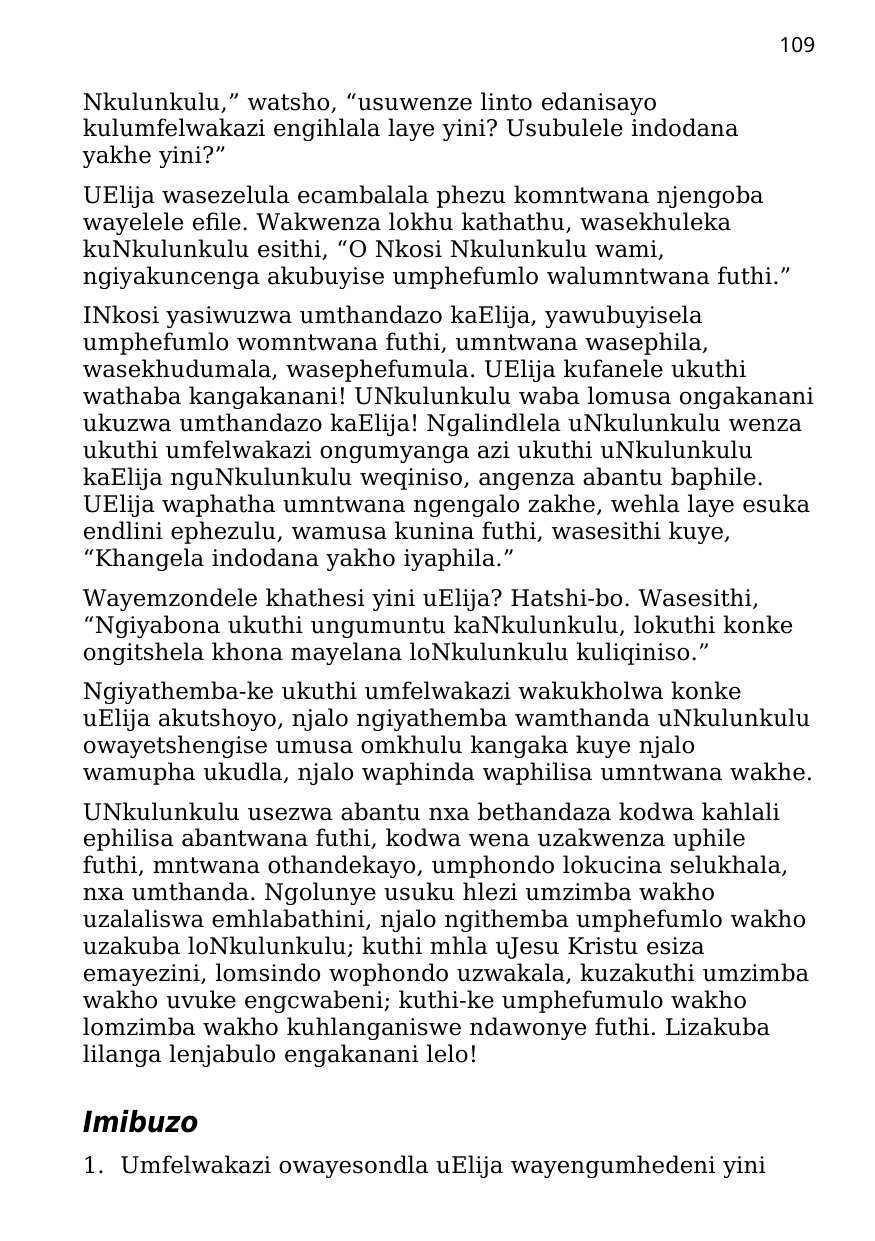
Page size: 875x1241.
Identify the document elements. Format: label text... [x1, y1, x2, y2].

text INkosi yasiwuzwa umthandazo kaElija, yawubuyisela umphefumlo womntwana futhi, umntwana wasephila, wasekhudumala, wasephefumula. UElija kufanele ukuthi wathaba kangakanani! UNkulunkulu waba lomusa ongakanani ukuzwa umthandazo kaElija! Ngalindlela uNkulunkulu wenza ukuthi umfelwakazi ongumyanga azi ukuthi uNkulunkulu kaElija nguNkulunkulu weqiniso, angenza abantu baphile. UElija waphatha umntwana ngengalo zakhe, wehla laye esuka endlini ephezulu, wamusa kunina futhi, wasesithi kuye, “Khangela indodana yakho iyaphila.” [83, 302, 815, 572]
list Umfelwakazi owayesondla uElija wayengumhedeni yini [83, 1152, 815, 1179]
text Ngiyathemba-ke ukuthi umfelwakazi wakukholwa konke uElija akutshoyo, njalo ngiyathemba wamthanda uNkulunkulu owayetshengise umusa omkhulu kangaka kuye njalo wamupha ukudla, njalo waphinda waphilisa umntwana wakhe. [83, 678, 815, 786]
subtitle Imibuzo [83, 1106, 815, 1140]
text Wayemzondele khathesi yini uElija? Hatshi-bo. Wasesithi, “Ngiyabona ukuthi ungumuntu kaNkulunkulu, lokuthi konke ongitshela khona mayelana loNkulunkulu kuliqiniso.” [83, 584, 815, 666]
text UElija wasezelula ecambalala phezu komntwana njengoba wayelele efile. Wakwenza lokhu kathathu, wasekhuleka kuNkulunkulu esithi, “O Nkosi Nkulunkulu wami, ngiyakuncenga akubuyise umphefumlo walumntwana futhi.” [83, 182, 815, 290]
text UNkulunkulu usezwa abantu nxa bethandaza kodwa kahlali ephilisa abantwana futhi, kodwa wena uzakwenza uphile futhi, mntwana othandekayo, umphondo lokucina selukhala, nxa umthanda. Ngolunye usuku hlezi umzimba wakho uzalaliswa emhlabathini, njalo ngithemba umphefumlo wakho uzakuba loNkulunkulu; kuthi mhla uJesu Kristu esiza emayezini, lomsindo wophondo uzwakala, kuzakuthi umzimba wakho uvuke engcwabeni; kuthi-ke umphefumulo wakho lomzimba wakho kuhlanganiswe ndawonye futhi. Lizakuba lilanga lenjabulo engakanani lelo! [83, 798, 815, 1068]
text Nkulunkulu,” watsho, “usuwenze linto edanisayo kulumfelwakazi engihlala laye yini? Usubulele indodana yakhe yini?” [83, 88, 815, 169]
